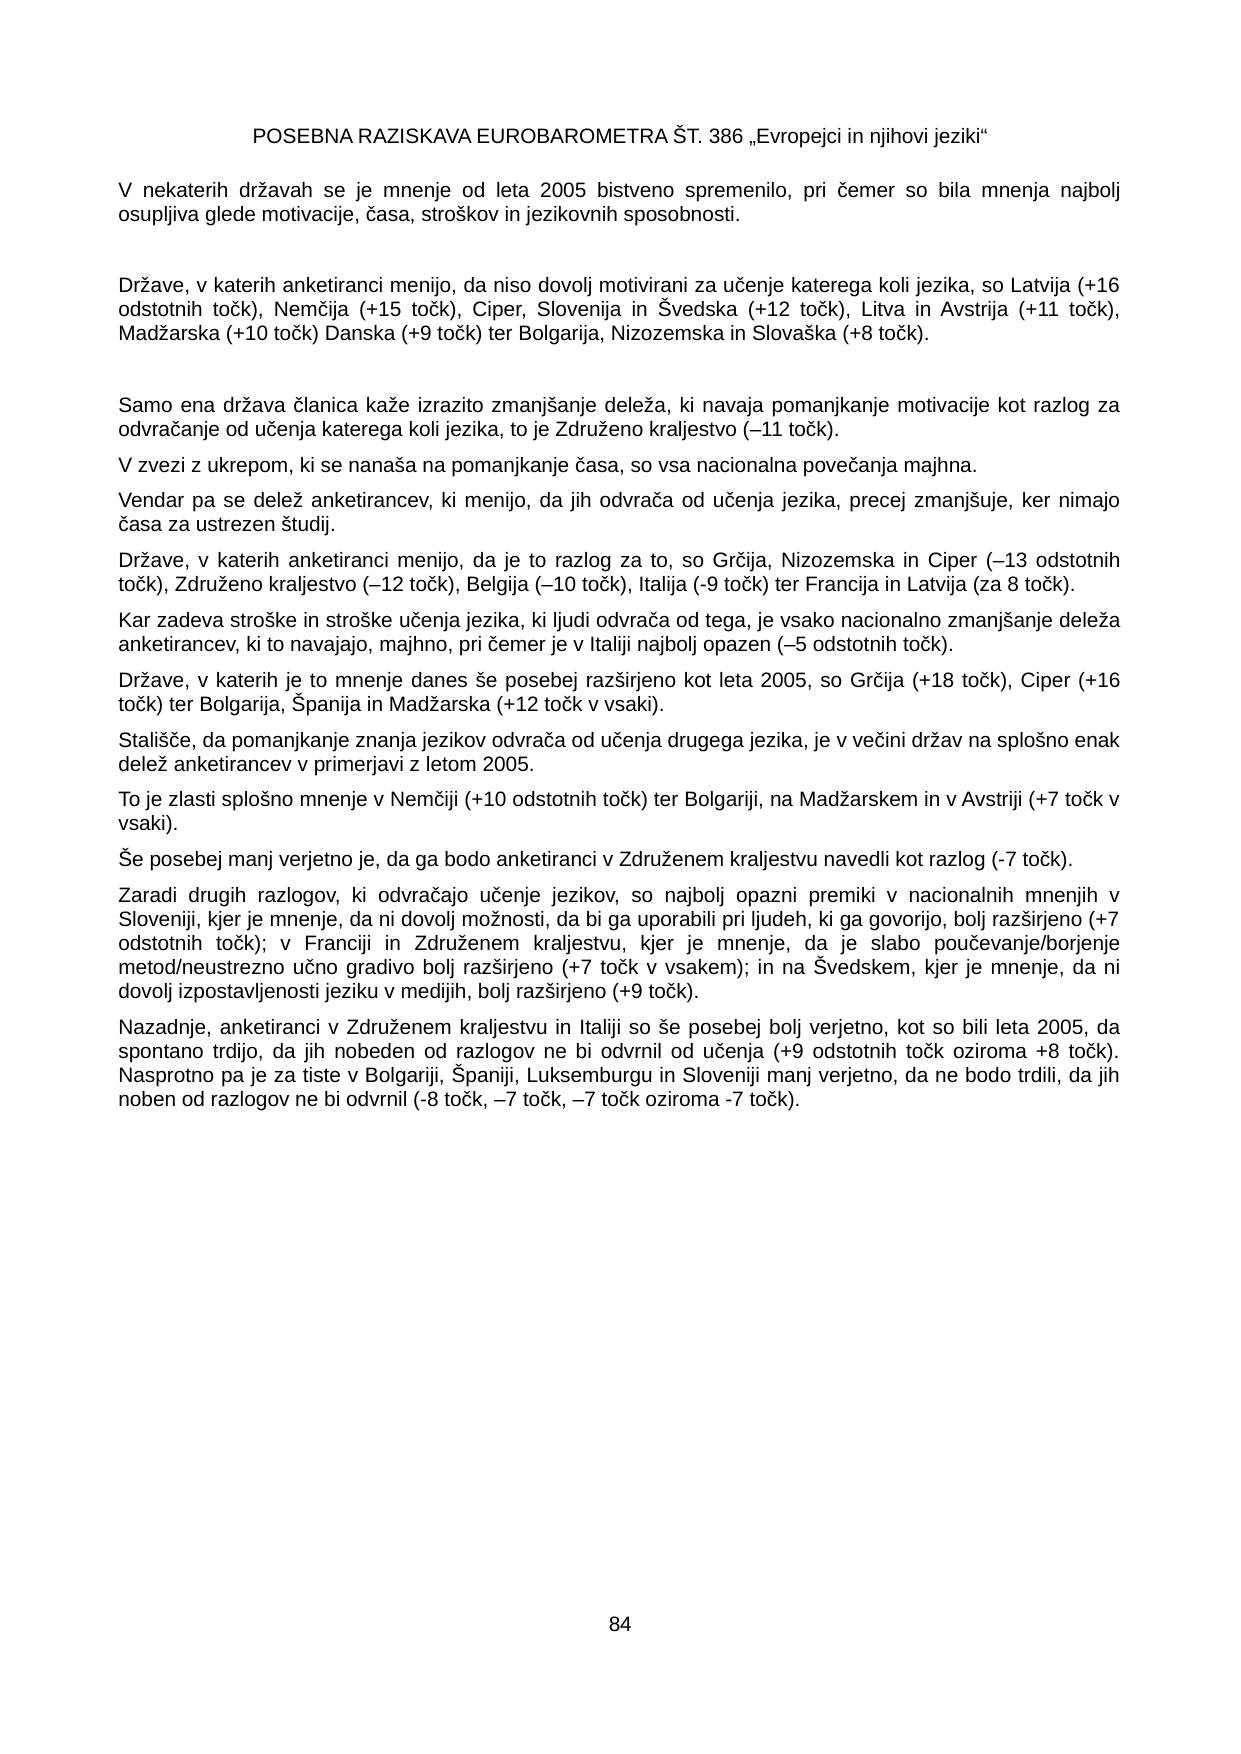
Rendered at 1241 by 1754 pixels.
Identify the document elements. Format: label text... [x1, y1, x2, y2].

text To je zlasti splošno mnenje v Nemčiji (+10 odstotnih točk) ter Bolgariji, na Madžarskem in v Avstriji (+7 točk v vsaki). [118, 787, 1122, 835]
text Zaradi drugih razlogov, ki odvračajo učenje jezikov, so najbolj opazni premiki v nacionalnih mnenjih v Sloveniji, kjer je mnenje, da ni dovolj možnosti, da bi ga uporabili pri ljudeh, ki ga govorijo, bolj razširjeno (+7 odstotnih točk); v Franciji in Združenem kraljestvu, kjer je mnenje, da je slabo poučevanje/borjenje metod/neustrezno učno gradivo bolj razširjeno (+7 točk v vsakem); in na Švedskem, kjer je mnenje, da ni dovolj izpostavljenosti jeziku v medijih, bolj razširjeno (+9 točk). [118, 883, 1122, 1003]
text Še posebej manj verjetno je, da ga bodo anketiranci v Združenem kraljestvu navedli kot razlog (-7 točk). [118, 847, 1122, 871]
text Države, v katerih anketiranci menijo, da je to razlog za to, so Grčija, Nizozemska in Ciper (–13 odstotnih točk), Združeno kraljestvo (–12 točk), Belgija (–10 točk), Italija (-9 točk) ter Francija in Latvija (za 8 točk). [118, 548, 1122, 596]
text Vendar pa se delež anketirancev, ki menijo, da jih odvrača od učenja jezika, precej zmanjšuje, ker nimajo časa za ustrezen študij. [118, 488, 1122, 536]
text Države, v katerih anketiranci menijo, da niso dovolj motivirani za učenje katerega koli jezika, so Latvija (+16 odstotnih točk), Nemčija (+15 točk), Ciper, Slovenija in Švedska (+12 točk), Litva in Avstrija (+11 točk), Madžarska (+10 točk) Danska (+9 točk) ter Bolgarija, Nizozemska in Slovaška (+8 točk). [118, 273, 1122, 345]
text Države, v katerih je to mnenje danes še posebej razširjeno kot leta 2005, so Grčija (+18 točk), Ciper (+16 točk) ter Bolgarija, Španija in Madžarska (+12 točk v vsaki). [118, 668, 1122, 716]
text Nazadnje, anketiranci v Združenem kraljestvu in Italiji so še posebej bolj verjetno, kot so bili leta 2005, da spontano trdijo, da jih nobeden od razlogov ne bi odvrnil od učenja (+9 odstotnih točk oziroma +8 točk). Nasprotno pa je za tiste v Bolgariji, Španiji, Luksemburgu in Sloveniji manj verjetno, da ne bodo trdili, da jih noben od razlogov ne bi odvrnil (-8 točk, –7 točk, –7 točk oziroma -7 točk). [118, 1014, 1122, 1110]
text V nekaterih državah se je mnenje od leta 2005 bistveno spremenilo, pri čemer so bila mnenja najbolj osupljiva glede motivacije, časa, stroškov in jezikovnih sposobnosti. [118, 177, 1122, 225]
text Samo ena država članica kaže izrazito zmanjšanje deleža, ki navaja pomanjkanje motivacije kot razlog za odvračanje od učenja katerega koli jezika, to je Združeno kraljestvo (–11 točk). [118, 393, 1122, 441]
text Stališče, da pomanjkanje znanja jezikov odvrača od učenja drugega jezika, je v večini držav na splošno enak delež anketirancev v primerjavi z letom 2005. [118, 727, 1122, 775]
text Kar zadeva stroške in stroške učenja jezika, ki ljudi odvrača od tega, je vsako nacionalno zmanjšanje deleža anketirancev, ki to navajajo, majhno, pri čemer je v Italiji najbolj opazen (–5 odstotnih točk). [118, 608, 1122, 656]
text V zvezi z ukrepom, ki se nanaša na pomanjkanje časa, so vsa nacionalna povečanja majhna. [118, 452, 1122, 476]
